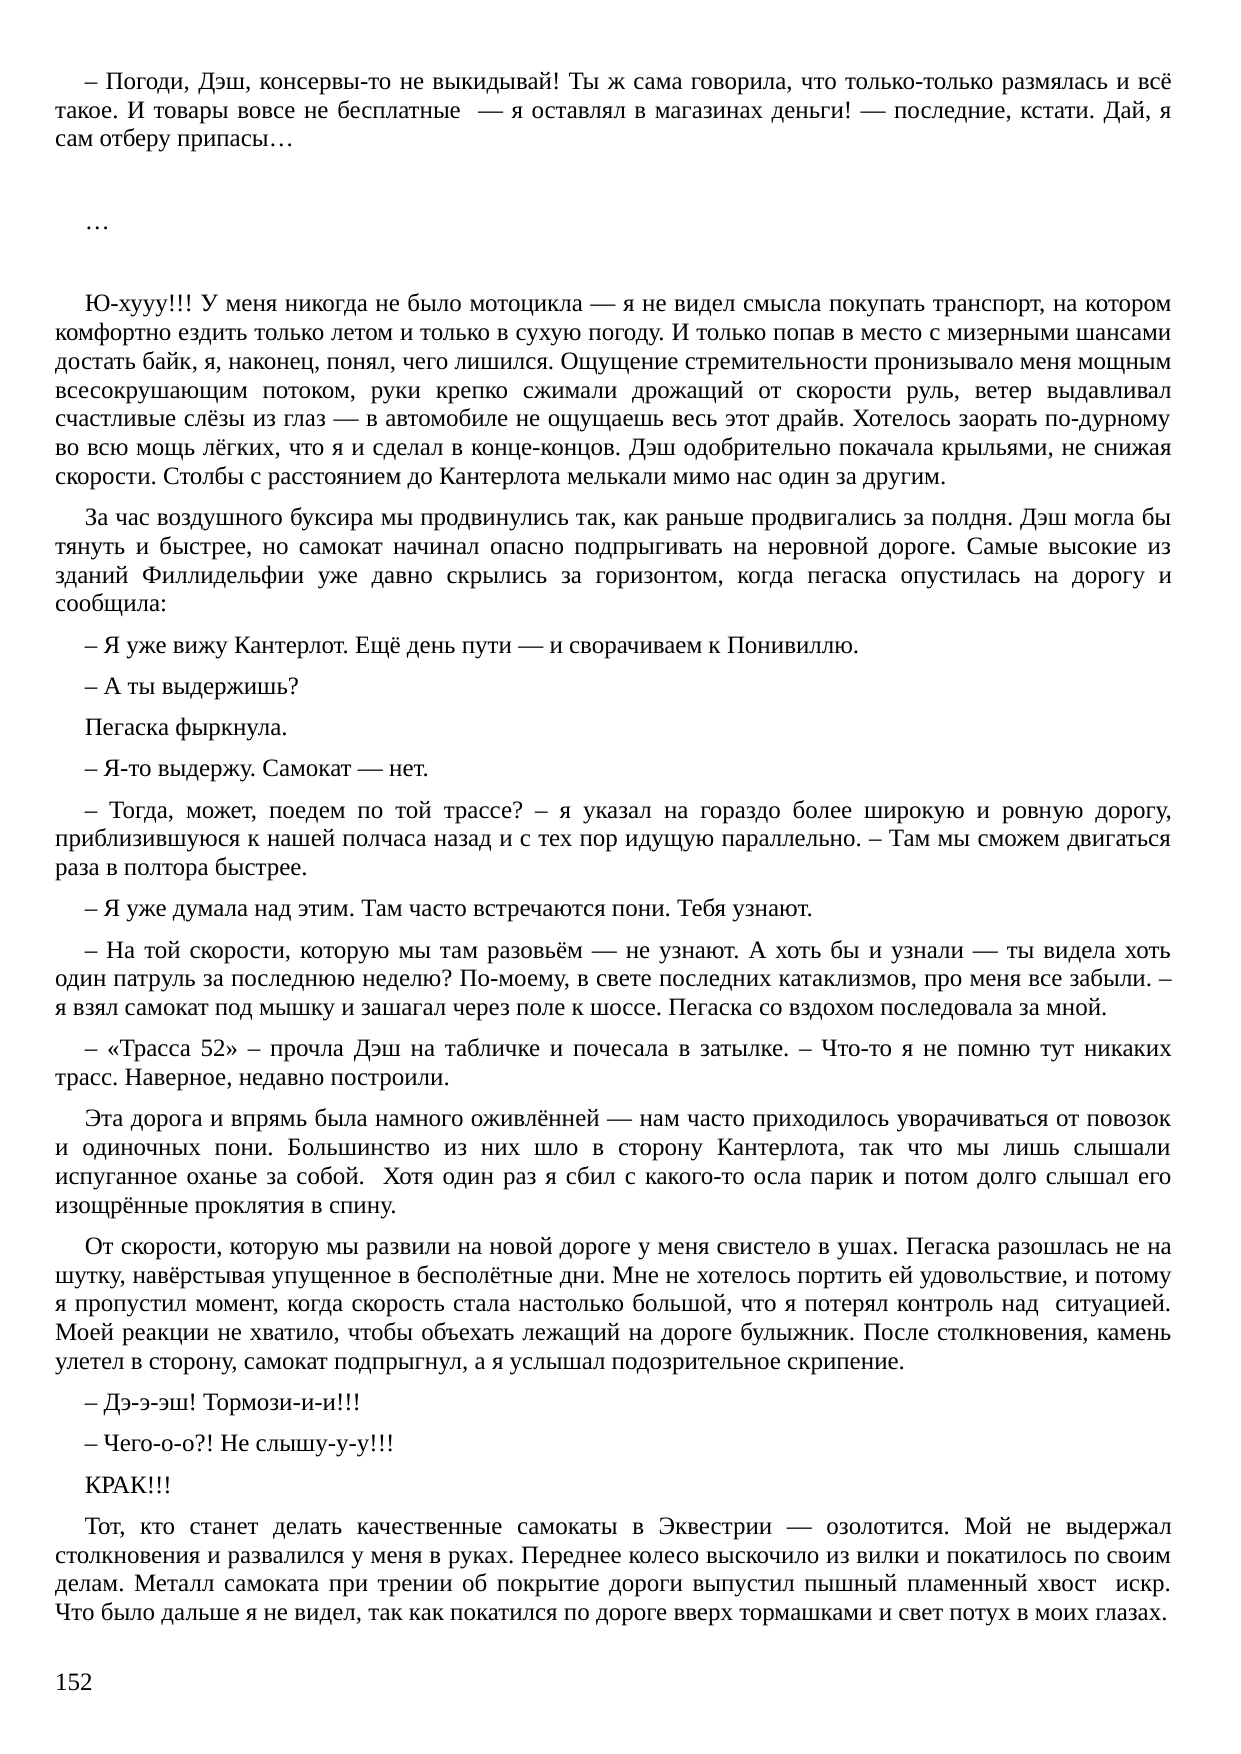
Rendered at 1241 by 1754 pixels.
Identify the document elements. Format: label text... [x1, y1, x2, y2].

text – Тогда, может, поедем по той трассе? – я указал на гораздо более широкую и ровную дорогу, приблизившуюся к нашей полчаса назад и с тех пор идущую параллельно. – Там мы сможем двигаться раза в полтора быстрее. [55, 795, 1173, 881]
text Ю-хууу!!! У меня никогда не было мотоцикла — я не видел смысла покупать транспорт, на котором комфортно ездить только летом и только в сухую погоду. И только попав в место с мизерными шансами достать байк, я, наконец, понял, чего лишился. Ощущение стремительности пронизывало меня мощным всесокрушающим потоком, руки крепко сжимали дрожащий от скорости руль, ветер выдавливал счастливые слёзы из глаз — в автомобиле не ощущаешь весь этот драйв. Хотелось заорать по-дурному во всю мощь лёгких, что я и сделал в конце-концов. Дэш одобрительно покачала крыльями, не снижая скорости. Столбы с расстоянием до Кантерлота мелькали мимо нас один за другим. [55, 288, 1173, 490]
text – А ты выдержишь? [55, 671, 1173, 700]
text Пегаска фыркнула. [55, 712, 1173, 741]
text Эта дорога и впрямь была намного оживлённей — нам часто приходилось уворачиваться от повозок и одиночных пони. Большинство из них шло в сторону Кантерлота, так что мы лишь слышали испуганное оханье за собой. Хотя один раз я сбил с какого-то осла парик и потом долго слышал его изощрённые проклятия в спину. [55, 1103, 1173, 1218]
text … [55, 206, 1173, 235]
text – На той скорости, которую мы там разовьём — не узнают. А хоть бы и узнали — ты видела хоть один патруль за последнюю неделю? По-моему, в свете последних катаклизмов, про меня все забыли. – я взял самокат под мышку и зашагал через поле к шоссе. Пегаска со вздохом последовала за мной. [55, 935, 1173, 1021]
text КРАК!!! [55, 1470, 1173, 1498]
text За час воздушного буксира мы продвинулись так, как раньше продвигались за полдня. Дэш могла бы тянуть и быстрее, но самокат начинал опасно подпрыгивать на неровной дороге. Самые высокие из зданий Филлидельфии уже давно скрылись за горизонтом, когда пегаска опустилась на дорогу и сообщила: [55, 502, 1173, 617]
text – «Трасса 52» – прочла Дэш на табличке и почесала в затылке. – Что-то я не помню тут никаких трасс. Наверное, недавно построили. [55, 1033, 1173, 1091]
text – Я уже вижу Кантерлот. Ещё день пути — и сворачиваем к Понивиллю. [55, 630, 1173, 658]
text – Погоди, Дэш, консервы-то не выкидывай! Ты ж сама говорила, что только-только размялась и всё такое. И товары вовсе не бесплатные — я оставлял в магазинах деньги! — последние, кстати. Дай, я сам отберу припасы… [55, 66, 1173, 152]
text – Я-то выдержу. Самокат — нет. [55, 753, 1173, 782]
text – Я уже думала над этим. Там часто встречаются пони. Тебя узнают. [55, 893, 1173, 922]
text От скорости, которую мы развили на новой дороге у меня свистело в ушах. Пегаска разошлась не на шутку, навёрстывая упущенное в бесполётные дни. Мне не хотелось портить ей удовольствие, и потому я пропустил момент, когда скорость стала настолько большой, что я потерял контроль над ситуацией. Моей реакции не хватило, чтобы объехать лежащий на дороге булыжник. После столкновения, камень улетел в сторону, самокат подпрыгнул, а я услышал подозрительное скрипение. [55, 1231, 1173, 1375]
text – Дэ-э-эш! Тормози-и-и!!! [55, 1387, 1173, 1416]
text – Чего-о-о?! Не слышу-у-у!!! [55, 1428, 1173, 1457]
text Тот, кто станет делать качественные самокаты в Эквестрии — озолотится. Мой не выдержал столкновения и развалился у меня в руках. Переднее колесо выскочило из вилки и покатилось по своим делам. Металл самоката при трении об покрытие дороги выпустил пышный пламенный хвост искр. Что было дальше я не видел, так как покатился по дороге вверх тормашками и свет потух в моих глазах. [55, 1511, 1173, 1626]
